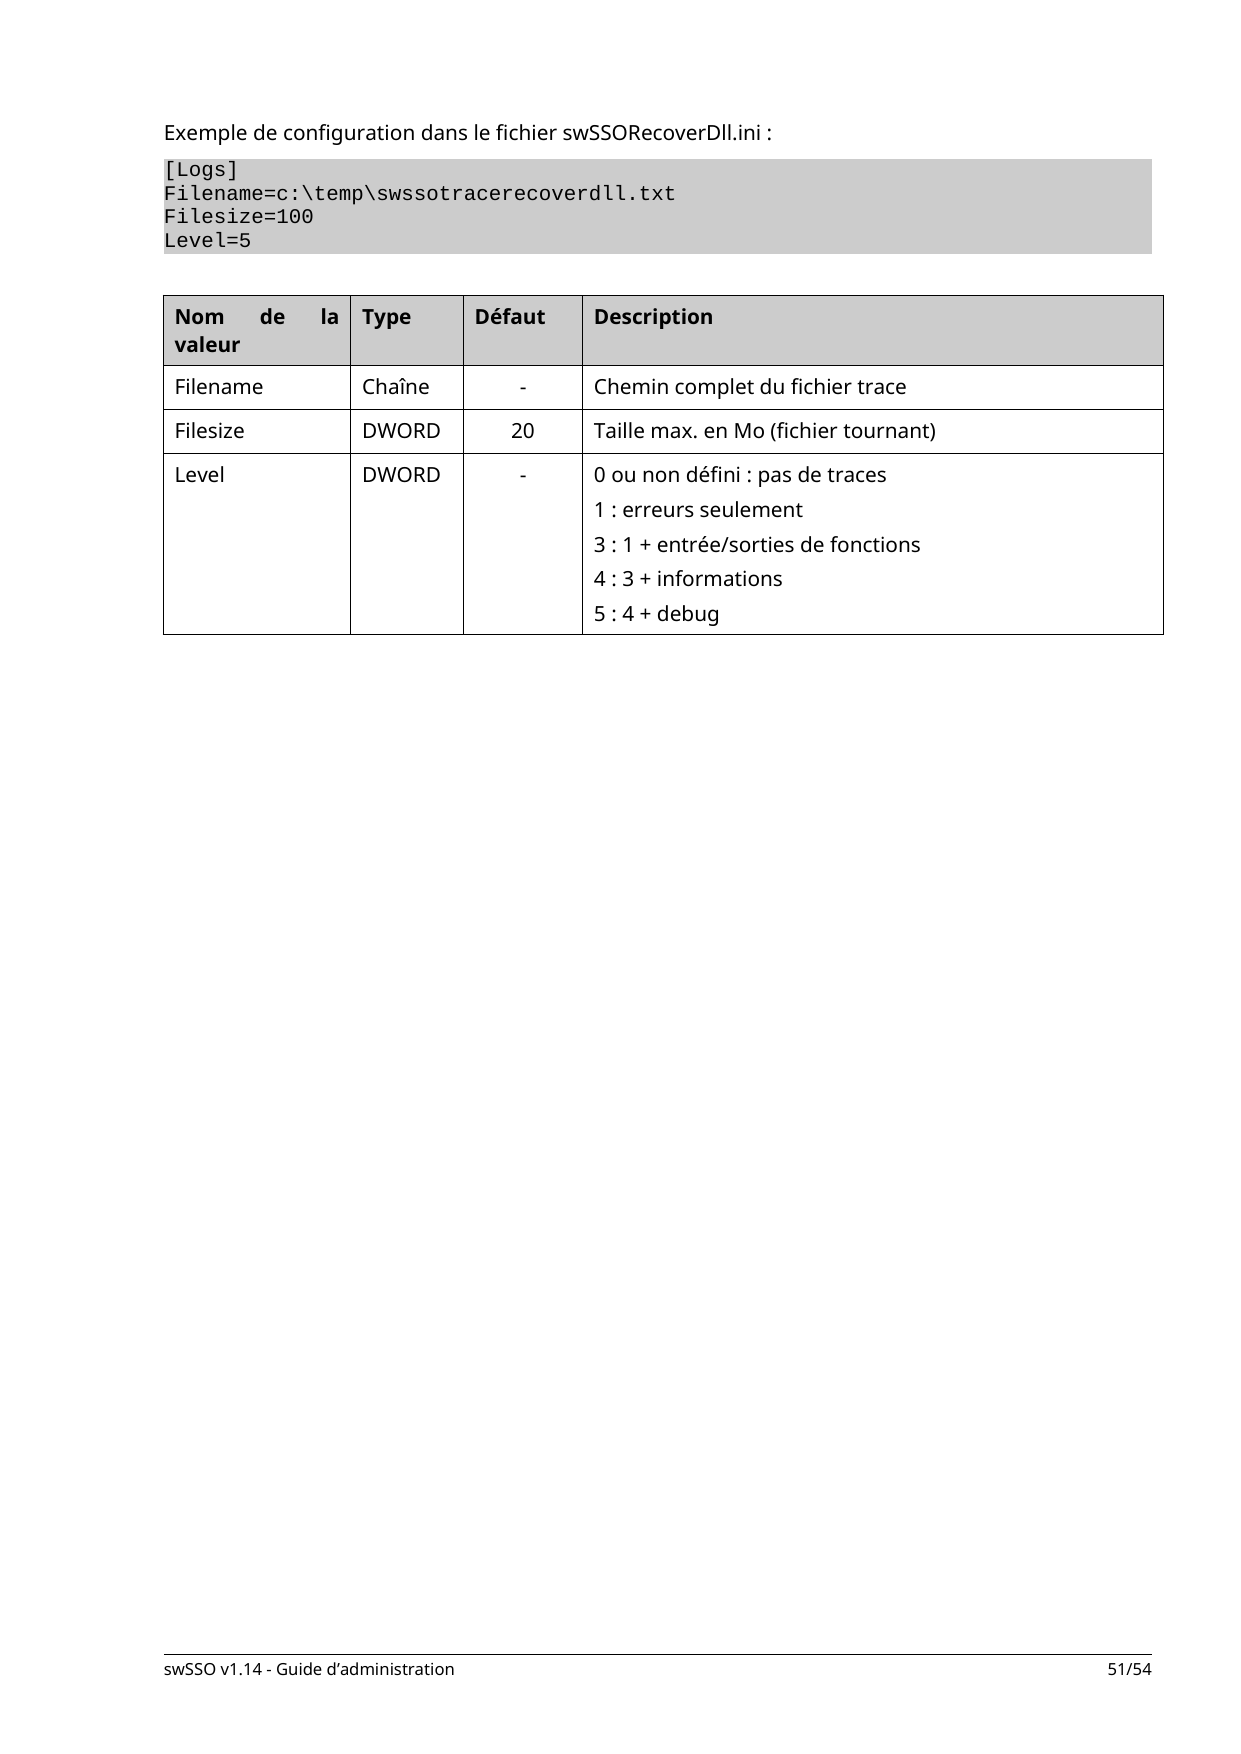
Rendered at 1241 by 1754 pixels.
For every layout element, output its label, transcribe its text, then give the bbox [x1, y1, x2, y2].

table_cell 20 [464, 410, 582, 453]
table_cell DWORD [351, 454, 463, 634]
table_cell Filename [164, 366, 350, 409]
text Exemple de configuration dans le fichier swSSORecoverDll.ini : [164, 118, 1152, 147]
table_cell - [464, 454, 582, 634]
table_header Nom de la valeur [164, 296, 350, 365]
table_header Description [583, 296, 1163, 365]
table_cell Level [164, 454, 350, 634]
table_cell DWORD [351, 410, 463, 453]
text [Logs] Filename=c:\temp\swssotracerecoverdll.txt Filesize=100 Level=5 [164, 159, 1152, 254]
table_cell 0 ou non défini : pas de traces 1 : erreurs seulement 3 : 1 + entrée/sorties de fonctions 4 : 3 + informations 5 : 4 + debug [583, 454, 1163, 634]
table_cell Chaîne [351, 366, 463, 409]
table_header Type [351, 296, 463, 365]
table_cell Chemin complet du fichier trace [583, 366, 1163, 409]
table_cell Taille max. en Mo (fichier tournant) [583, 410, 1163, 453]
table_header Défaut [464, 296, 582, 365]
table_cell - [464, 366, 582, 409]
table_cell Filesize [164, 410, 350, 453]
